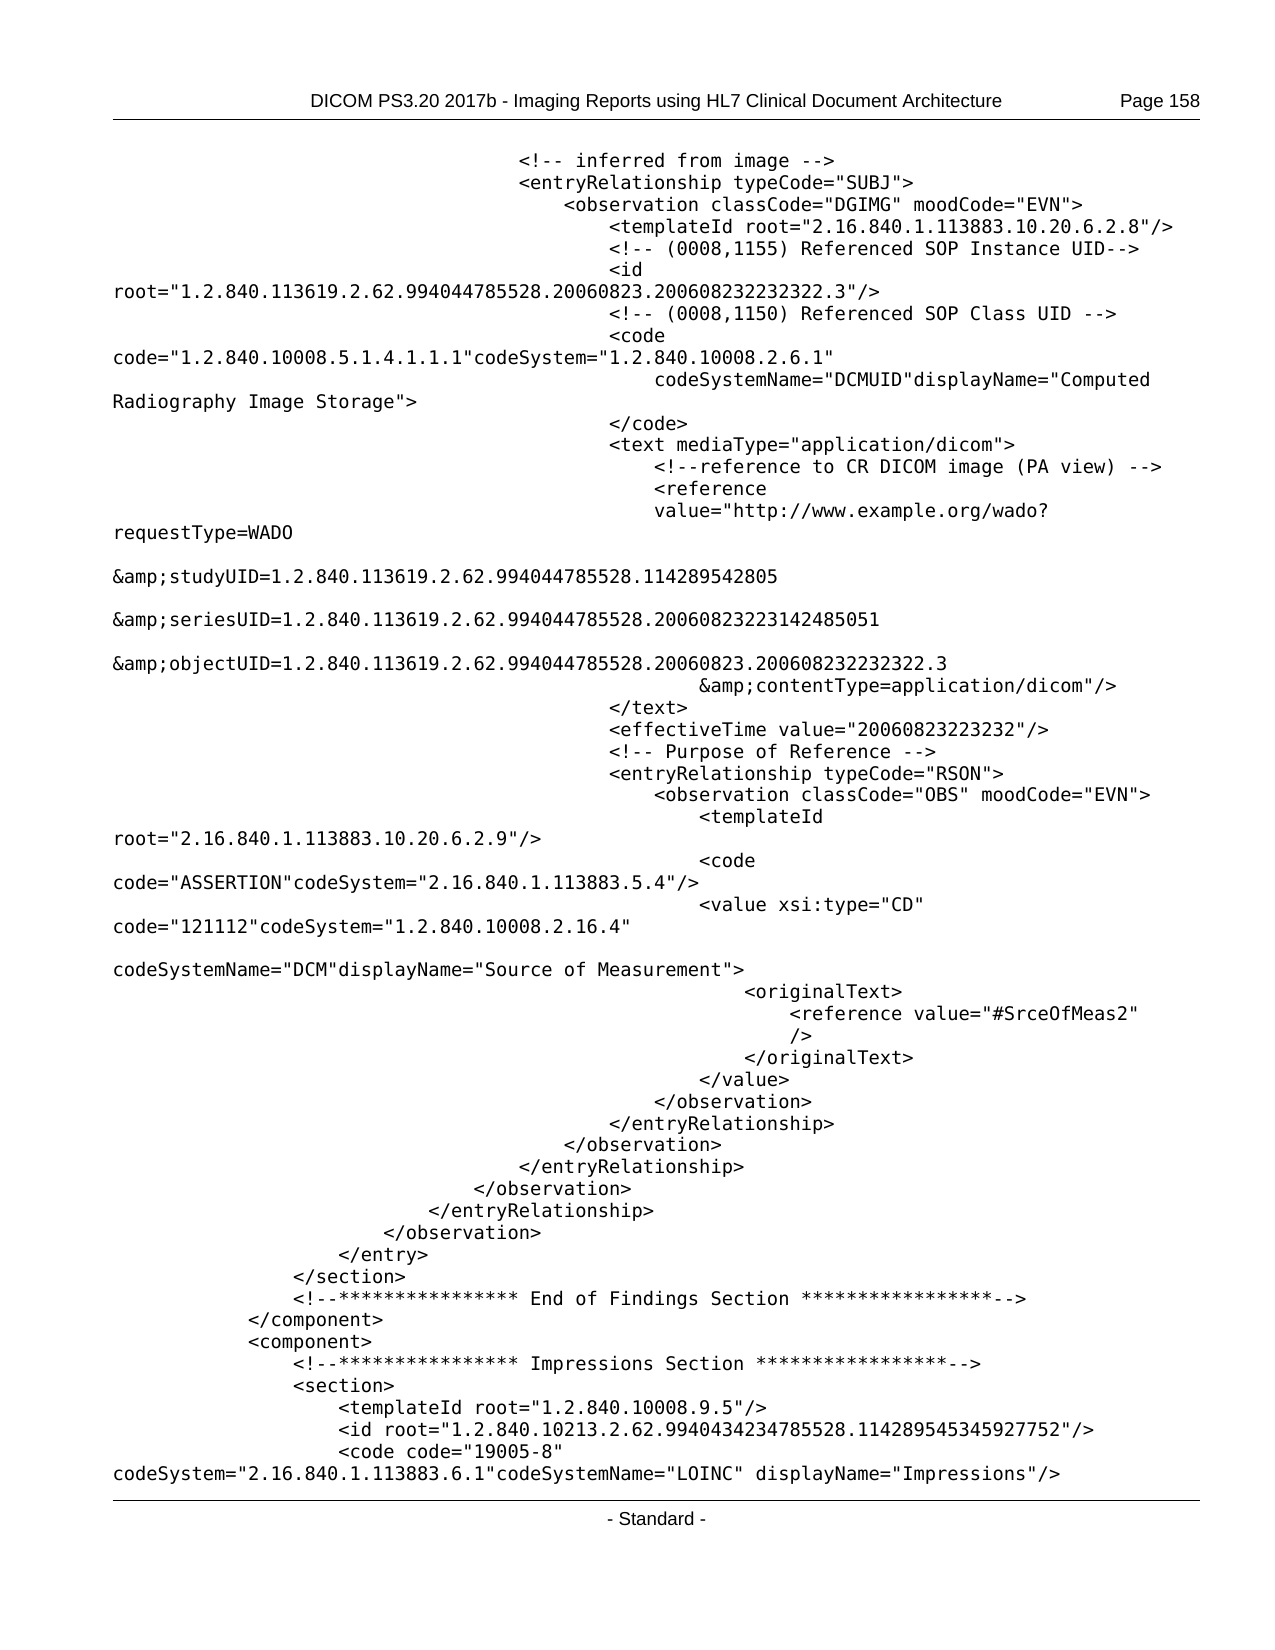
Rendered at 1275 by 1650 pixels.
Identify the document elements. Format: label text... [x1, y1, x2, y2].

text <!-- inferred from image --> <entryRelationship typeCode="SUBJ"> <observation classCode="DGIMG" moodCode="EVN"> <templateId root="2.16.840.1.113883.10.20.6.2.8"/> <!-- (0008,1155) Referenced SOP Instance UID--> <id root="1.2.840.113619.2.62.994044785528.20060823.200608232232322.3"/> <!-- (0008,1150) Referenced SOP Class UID --> <code code="1.2.840.10008.5.1.4.1.1.1"codeSystem="1.2.840.10008.2.6.1" codeSystemName="DCMUID"displayName="Computed Radiography Image Storage"> </code> <text mediaType="application/dicom"> <!--reference to CR DICOM image (PA view) --> <reference value="http://www.example.org/wado?requestType=WADO &amp;studyUID=1.2.840.113619.2.62.994044785528.114289542805 &amp;seriesUID=1.2.840.113619.2.62.994044785528.20060823223142485051 &amp;objectUID=1.2.840.113619.2.62.994044785528.20060823.200608232232322.3 &amp;contentType=application/dicom"/> </text> <effectiveTime value="20060823223232"/> <!-- Purpose of Reference --> <entryRelationship typeCode="RSON"> <observation classCode="OBS" moodCode="EVN"> <templateId root="2.16.840.1.113883.10.20.6.2.9"/> <code code="ASSERTION"codeSystem="2.16.840.1.113883.5.4"/> <value xsi:type="CD" code="121112"codeSystem="1.2.840.10008.2.16.4" codeSystemName="DCM"displayName="Source of Measurement"> <originalText> <reference value="#SrceOfMeas2" /> </originalText> </value> </observation> </entryRelationship> </observation> </entryRelationship> </observation> </entryRelationship> </observation> </entry> </section> <!--**************** End of Findings Section *****************--> </component> <component> <!--**************** Impressions Section *****************--> <section> <templateId root="1.2.840.10008.9.5"/> <id root="1.2.840.10213.2.62.9940434234785528.114289545345927752"/> <code code="19005-8" codeSystem="2.16.840.1.113883.6.1"codeSystemName="LOINC" displayName="Impressions"/> [112, 150, 1200, 1484]
